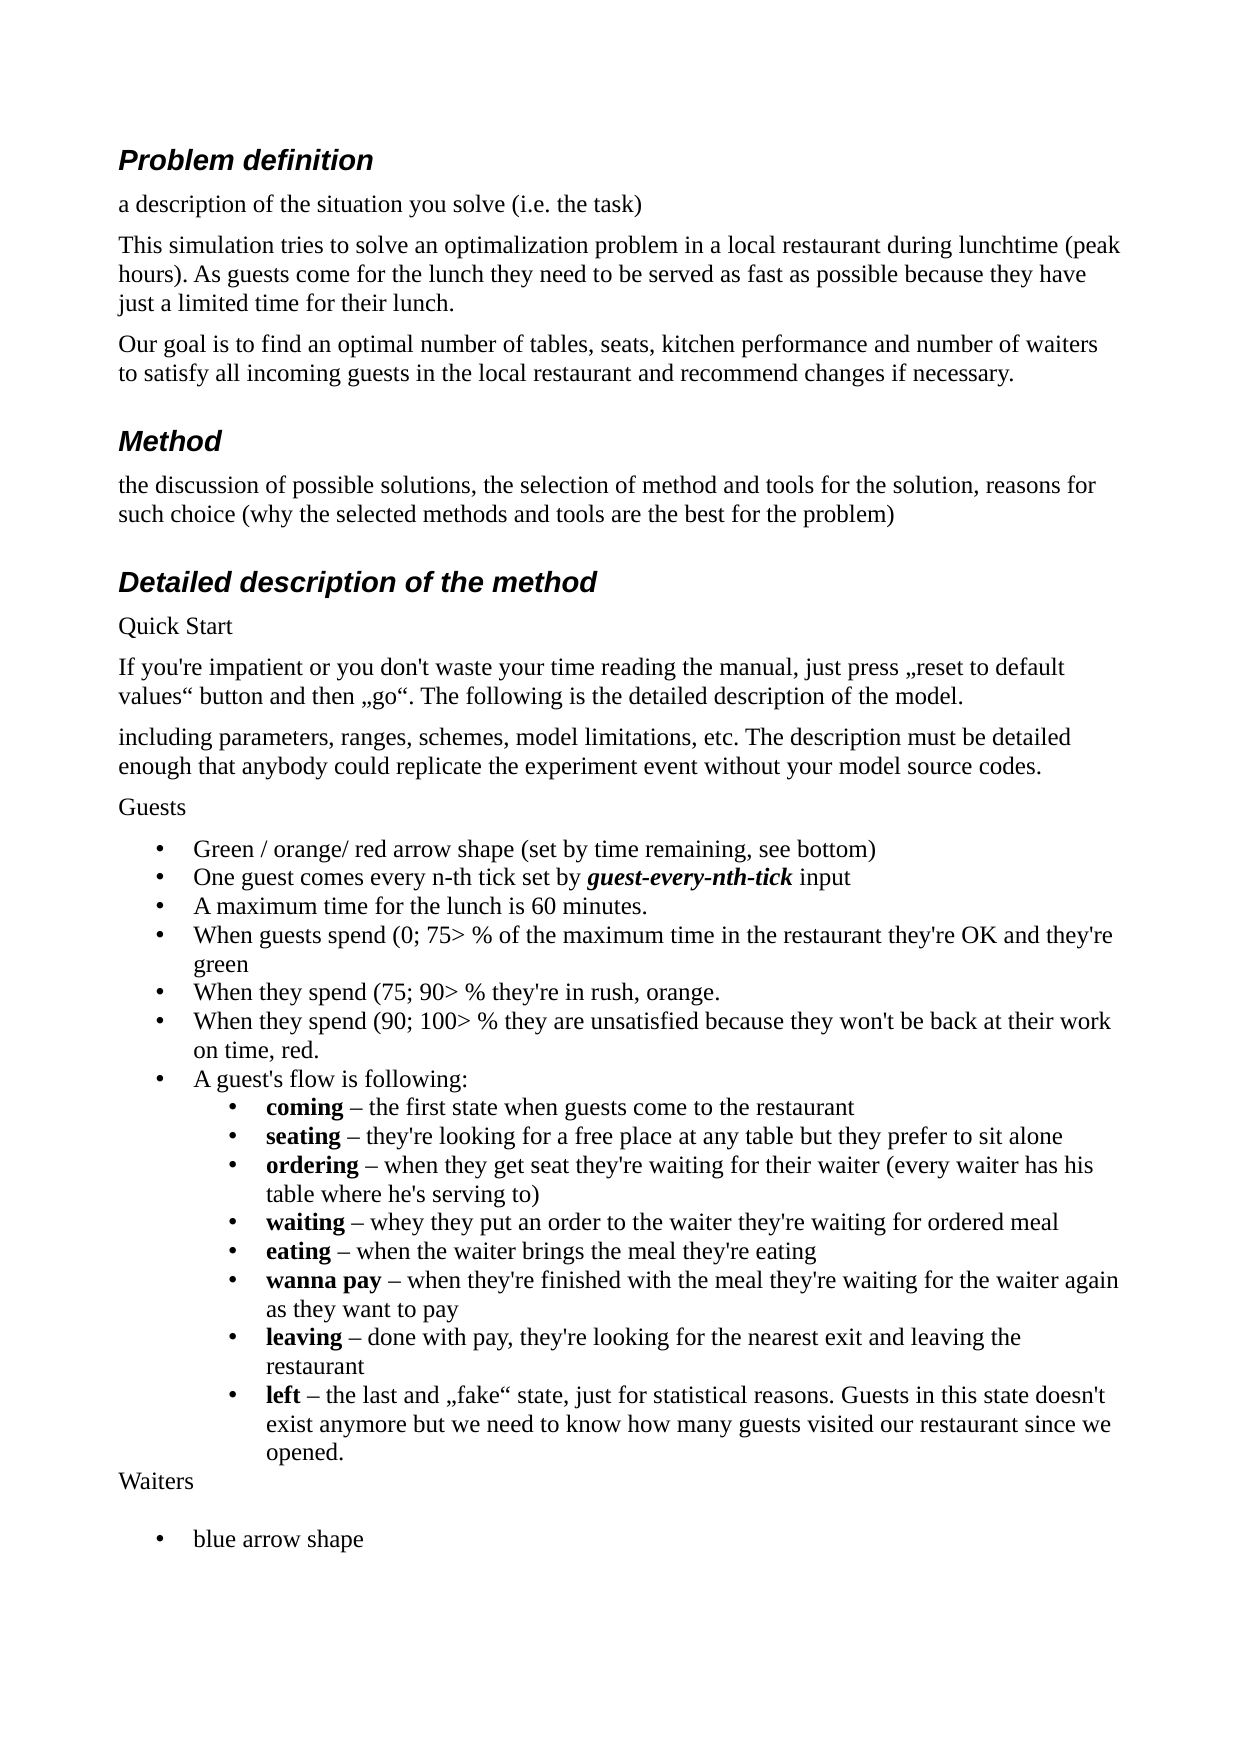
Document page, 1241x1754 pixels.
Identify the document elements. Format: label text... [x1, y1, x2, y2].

list seating – they're looking for a free place at any table but they prefer to sit alone [228, 1121, 1122, 1150]
list wanna pay – when they're finished with the meal they're waiting for the waiter again as they want to pay [228, 1265, 1122, 1322]
text Waiters [118, 1466, 1122, 1495]
list blue arrow shape [156, 1524, 1122, 1552]
list When they spend (75; 90> % they're in rush, orange. [156, 977, 1122, 1006]
list leaving – done with pay, they're looking for the nearest exit and leaving the restaurant [228, 1322, 1122, 1380]
text Guests [118, 792, 1122, 821]
list coming – the first state when guests come to the restaurant [228, 1092, 1122, 1121]
text If you're impatient or you don't waste your time reading the manual, just press „reset to default values“ button and then „go“. The following is the detailed description of the model. [118, 652, 1122, 710]
list a description of the situation you solve (i.e. the task) [118, 189, 1122, 218]
list When they spend (90; 100> % they are unsatisfied because they won't be back at their work on time, red. [156, 1006, 1122, 1064]
list waiting – whey they put an order to the waiter they're waiting for ordered meal [228, 1207, 1122, 1236]
subtitle Problem definition [118, 143, 1122, 177]
list the discussion of possible solutions, the selection of method and tools for the solution, reasons for such choice (why the selected methods and tools are the best for the problem) [118, 470, 1122, 528]
list including parameters, ranges, schemes, model limitations, etc. The description must be detailed enough that anybody could replicate the experiment event without your model source codes. [118, 722, 1122, 780]
list When guests spend (0; 75> % of the maximum time in the restaurant they're OK and they're green [156, 920, 1122, 977]
list Our goal is to find an optimal number of tables, seats, kitchen performance and number of waiters to satisfy all incoming guests in the local restaurant and recommend changes if necessary. [118, 329, 1122, 387]
subtitle Detailed description of the method [118, 565, 1122, 599]
list left – the last and „fake“ state, just for statistical reasons. Guests in this state doesn't exist anymore but we need to know how many guests visited our restaurant since we opened. [228, 1380, 1122, 1466]
list This simulation tries to solve an optimalization problem in a local restaurant during lunchtime (peak hours). As guests come for the lunch they need to be served as fast as possible because they have just a limited time for their lunch. [118, 230, 1122, 317]
list A maximum time for the lunch is 60 minutes. [156, 891, 1122, 920]
list A guest's flow is following: [156, 1064, 1122, 1092]
text Quick Start [118, 611, 1122, 640]
list ordering – when they get seat they're waiting for their waiter (every waiter has his table where he's serving to) [228, 1150, 1122, 1207]
list eating – when the waiter brings the meal they're eating [228, 1236, 1122, 1265]
list Green / orange/ red arrow shape (set by time remaining, see bottom) [156, 834, 1122, 862]
subtitle Method [118, 424, 1122, 458]
list One guest comes every n-th tick set by guest-every-nth-tick input [156, 862, 1122, 891]
